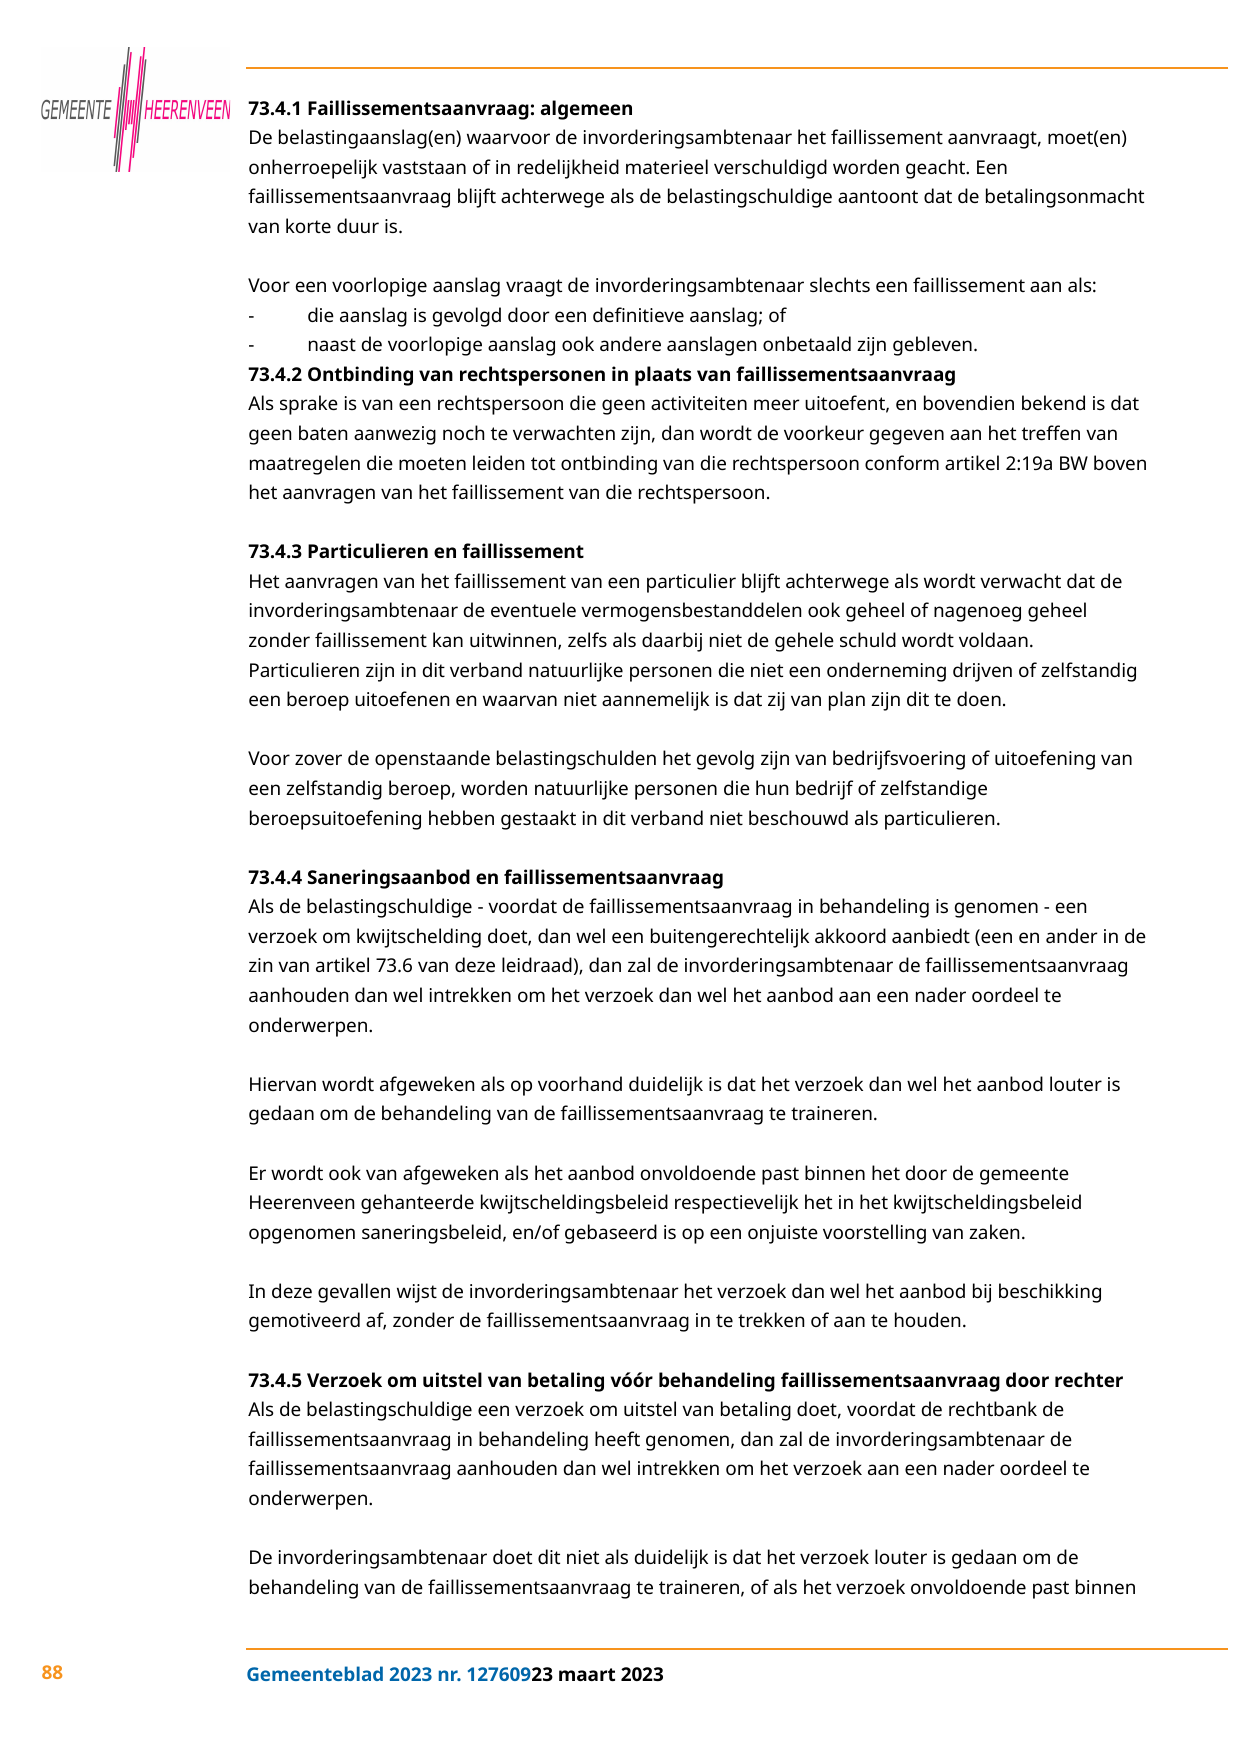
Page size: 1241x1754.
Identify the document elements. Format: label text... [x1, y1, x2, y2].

text Als de belastingschuldige een verzoek om uitstel van betaling doet, voordat de rechtbank de faillissementsaanvraag in behandeling heeft genomen, dan zal de invorderingsambtenaar de faillissementsaanvraag aanhouden dan wel intrekken om het verzoek aan een nader oordeel te onderwerpen. [248, 1396, 1152, 1511]
text 73.4.1 Faillissementsaanvraag: algemeen [248, 95, 1152, 121]
text Hiervan wordt afgeweken als op voorhand duidelijk is dat het verzoek dan wel het aanbod louter is gedaan om de behandeling van de faillissementsaanvraag te traineren. [248, 1071, 1152, 1126]
list naast de voorlopige aanslag ook andere aanslagen onbetaald zijn gebleven. [248, 331, 1152, 357]
text Voor zover de openstaande belastingschulden het gevolg zijn van bedrijfsvoering of uitoefening van een zelfstandig beroep, worden natuurlijke personen die hun bedrijf of zelfstandige beroepsuitoefening hebben gestaakt in dit verband niet beschouwd als particulieren. [248, 746, 1152, 831]
text 73.4.5 Verzoek om uitstel van betaling vóór behandeling faillissementsaanvraag door rechter [248, 1367, 1152, 1393]
text Particulieren zijn in dit verband natuurlijke personen die niet een onderneming drijven of zelfstandig een beroep uitoefenen en waarvan niet aannemelijk is dat zij van plan zijn dit te doen. [248, 657, 1152, 712]
text De invorderingsambtenaar doet dit niet als duidelijk is dat het verzoek louter is gedaan om de behandeling van de faillissementsaanvraag te traineren, of als het verzoek onvoldoende past binnen [248, 1544, 1152, 1600]
text Er wordt ook van afgeweken als het aanbod onvoldoende past binnen het door de gemeente Heerenveen gehanteerde kwijtscheldingsbeleid respectievelijk het in het kwijtscheldingsbeleid opgenomen saneringsbeleid, en/of gebaseerd is op een onjuiste voorstelling van zaken. [248, 1160, 1152, 1245]
picture [41, 47, 231, 172]
text 73.4.4 Saneringsaanbod en faillissementsaanvraag [248, 864, 1152, 890]
text De belastingaanslag(en) waarvoor de invorderingsambtenaar het faillissement aanvraagt, moet(en) onherroepelijk vaststaan of in redelijkheid materieel verschuldigd worden geacht. Een faillissementsaanvraag blijft achterwege als de belastingschuldige aantoont dat de betalingsonmacht van korte duur is. [248, 124, 1152, 239]
text 73.4.2 Ontbinding van rechtspersonen in plaats van faillissementsaanvraag [248, 361, 1152, 387]
text Als sprake is van een rechtspersoon die geen activiteiten meer uitoefent, en bovendien bekend is dat geen baten aanwezig noch te verwachten zijn, dan wordt de voorkeur gegeven aan het treffen van maatregelen die moeten leiden tot ontbinding van die rechtspersoon conform artikel 2:19a BW boven het aanvragen van het faillissement van die rechtspersoon. [248, 391, 1152, 505]
text Als de belastingschuldige - voordat de faillissementsaanvraag in behandeling is genomen - een verzoek om kwijtschelding doet, dan wel een buitengerechtelijk akkoord aanbiedt (een en ander in de zin van artikel 73.6 van deze leidraad), dan zal de invorderingsambtenaar de faillissementsaanvraag aanhouden dan wel intrekken om het verzoek dan wel het aanbod aan een nader oordeel te onderwerpen. [248, 893, 1152, 1038]
text Voor een voorlopige aanslag vraagt de invorderingsambtenaar slechts een faillissement aan als: [248, 272, 1152, 298]
list die aanslag is gevolgd door een definitieve aanslag; of [248, 302, 1152, 328]
text 73.4.3 Particulieren en faillissement [248, 538, 1152, 564]
text Het aanvragen van het faillissement van een particulier blijft achterwege als wordt verwacht dat de invorderingsambtenaar de eventuele vermogensbestanddelen ook geheel of nagenoeg geheel zonder faillissement kan uitwinnen, zelfs als daarbij niet de gehele schuld wordt voldaan. [248, 568, 1152, 653]
text In deze gevallen wijst de invorderingsambtenaar het verzoek dan wel het aanbod bij beschikking gemotiveerd af, zonder de faillissementsaanvraag in te trekken of aan te houden. [248, 1278, 1152, 1333]
